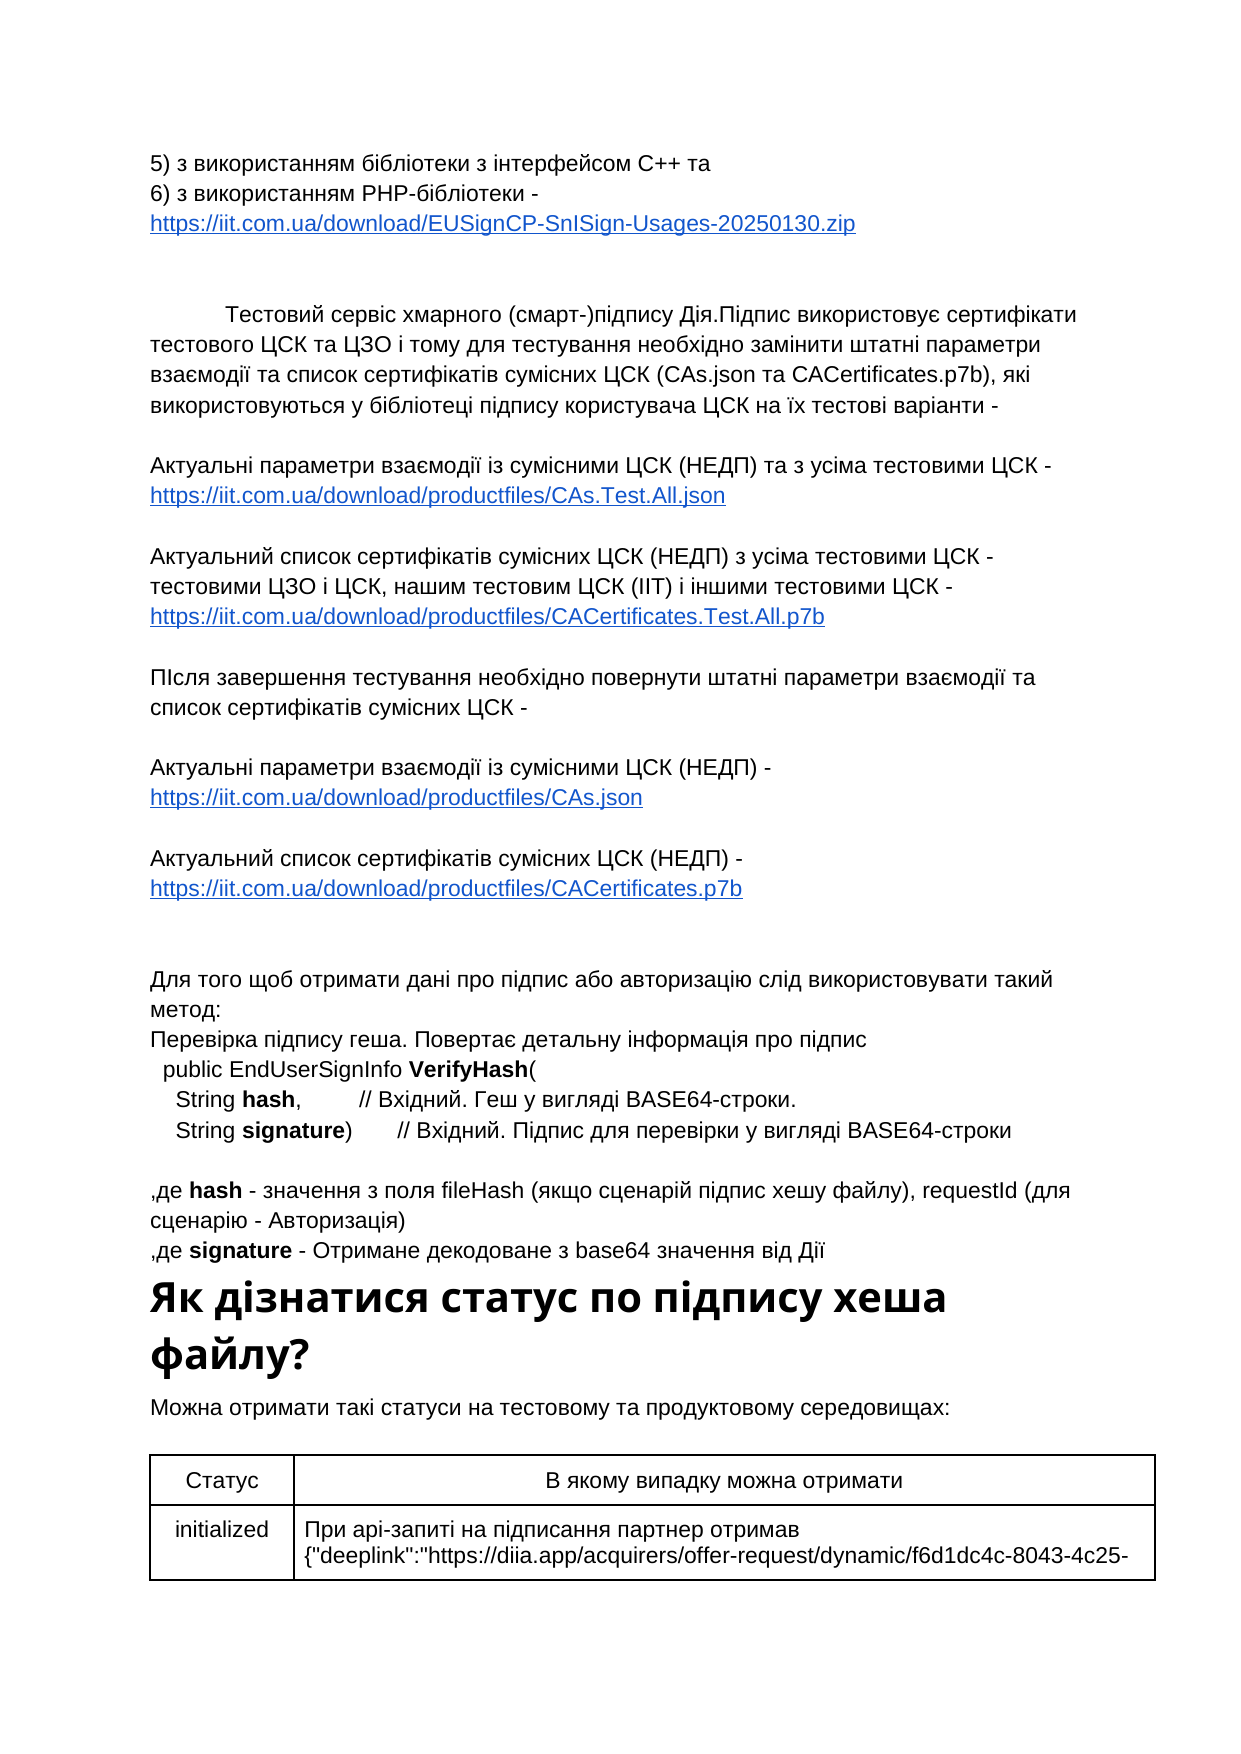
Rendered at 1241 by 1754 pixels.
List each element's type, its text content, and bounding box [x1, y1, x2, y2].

text String hash, // Вхідний. Геш у вигляді BASE64-строки. [150, 1086, 1094, 1113]
text Актуальний список сертифікатів сумісних ЦСК (НЕДП) - [150, 845, 1094, 871]
text Тестовий сервіс хмарного (смарт-)підпису Дія.Підпис використовує сертифікати тестового ЦСК та ЦЗО і тому для тестування необхідно замінити штатні параметри взаємодії та список сертифікатів сумісних ЦСК (CAs.json та CACertificates.p7b), які використовуються у бібліотеці підпису користувача ЦСК на їх тестові варіанти - [150, 301, 1094, 418]
table_header В якому випадку можна отримати [295, 1456, 1154, 1503]
text Актуальні параметри взаємодії із сумісними ЦСК (НЕДП) та з усіма тестовими ЦСК - [150, 452, 1094, 478]
subtitle Як дізнатися статус по підпису хеша файлу? [150, 1268, 1094, 1381]
text 5) з використанням бібліотеки з інтерфейсом C++ та [150, 150, 1094, 176]
text Для того щоб отримати дані про підпис або авторизацію слід використовувати такий метод: [150, 966, 1094, 1022]
text https://iit.com.ua/download/productfiles/CAs.Test.All.json [150, 482, 1094, 509]
table_header Статус [151, 1456, 293, 1503]
text Можна отримати такі статуси на тестовому та продуктовому середовищах: [150, 1394, 1094, 1420]
text https://iit.com.ua/download/EUSignCP-SnISign-Usages-20250130.zip [150, 210, 1094, 237]
text https://iit.com.ua/download/productfiles/CACertificates.Test.All.p7b [150, 603, 1094, 629]
text https://iit.com.ua/download/productfiles/CACertificates.p7b [150, 875, 1094, 901]
text String signature) // Вхідний. Підпис для перевірки у вигляді BASE64-строки [150, 1117, 1094, 1143]
table_cell initialized [151, 1506, 293, 1579]
text ПІсля завершення тестування необхідно повернути штатні параметри взаємодії та список сертифікатів сумісних ЦСК - [150, 663, 1094, 720]
text Актуальний список сертифікатів сумісних ЦСК (НЕДП) з усіма тестовими ЦСК - тестовими ЦЗО і ЦСК, нашим тестовим ЦСК (ІІТ) і іншими тестовими ЦСК - [150, 543, 1094, 599]
text https://iit.com.ua/download/productfiles/CAs.json [150, 784, 1094, 811]
table_cell При арі-запиті на підписання партнер отримав {"deeplink":"https://diia.app/acquirers/offer-request/dynamic/f6d1dc4c-8043-4c25- [295, 1506, 1154, 1579]
text Актуальні параметри взаємодії із сумісними ЦСК (НЕДП) - [150, 754, 1094, 781]
text 6) з використанням PHP-бібліотеки - [150, 180, 1094, 207]
text ,де hash - значення з поля fileHash (якщо сценарій підпис хешу файлу), requestId (для сценарію - Авторизація) ,де signature - Отримане декодоване з base64 значення від Дії [150, 1147, 1094, 1264]
text Перевірка підпису геша. Повертає детальну інформація про підпис [150, 1026, 1094, 1052]
text public EndUserSignInfo VerifyHash( [150, 1056, 1094, 1083]
